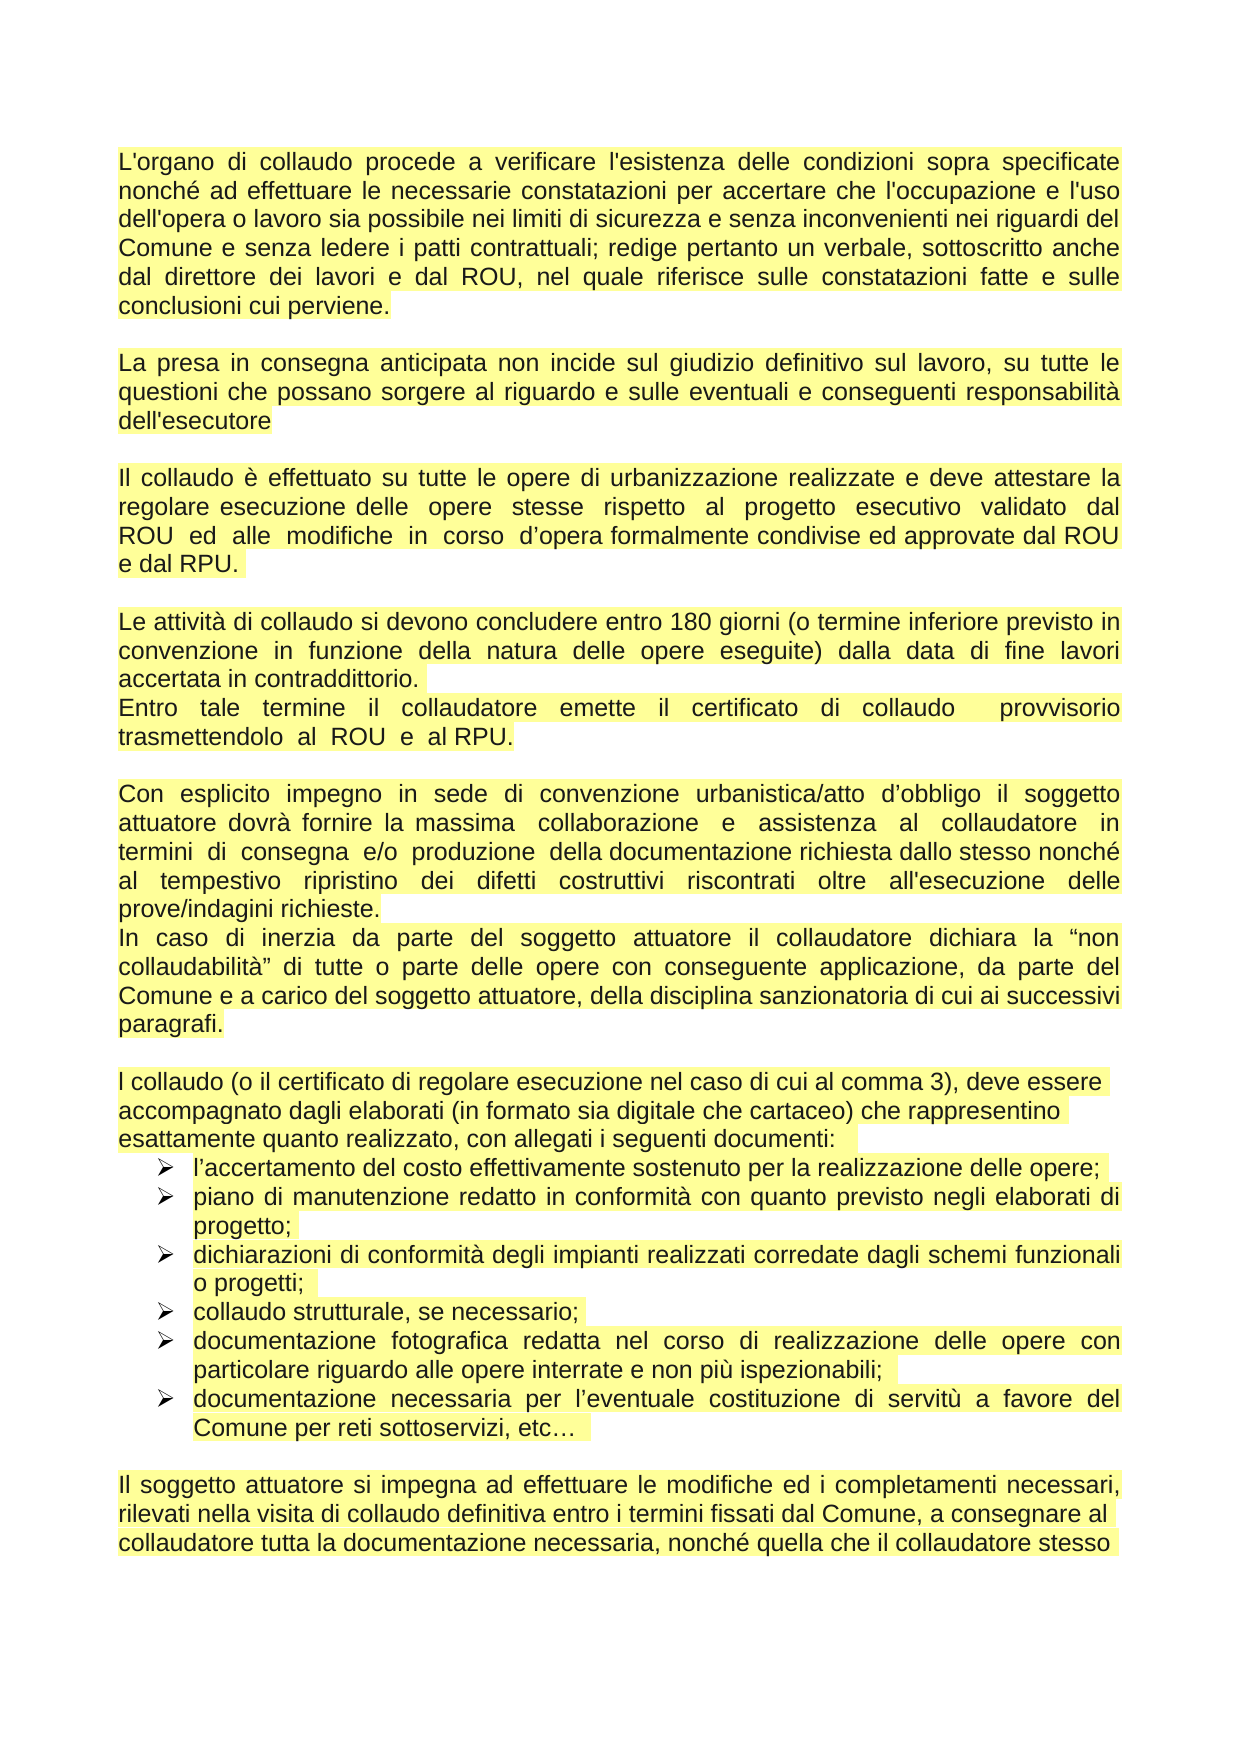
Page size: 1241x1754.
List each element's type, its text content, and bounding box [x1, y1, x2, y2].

list documentazione fotografica redatta nel corso di realizzazione delle opere con particolare riguardo alle opere interrate e non più ispezionabili; [156, 1326, 1122, 1384]
text La presa in consegna anticipata non incide sul giudizio definitivo sul lavoro, su tutte le questioni che possano sorgere al riguardo e sulle eventuali e conseguenti responsabilità dell'esecutore [118, 348, 1122, 434]
list collaudo strutturale, se necessario; [156, 1297, 1122, 1326]
list documentazione necessaria per l’eventuale costituzione di servitù a favore del Comune per reti sottoservizi, etc… [156, 1384, 1122, 1441]
list dichiarazioni di conformità degli impianti realizzati corredate dagli schemi funzionali o progetti; [156, 1239, 1122, 1297]
text accompagnato dagli elaborati (in formato sia digitale che cartaceo) che rappresentino [118, 1096, 1122, 1124]
text Entro tale termine il collaudatore emette il certificato di collaudo provvisorio trasmettendolo al ROU e al RPU. [118, 693, 1122, 751]
text collaudatore tutta la documentazione necessaria, nonché quella che il collaudatore stesso [118, 1527, 1122, 1556]
text L'organo di collaudo procede a verificare l'esistenza delle condizioni sopra specificate nonché ad effettuare le necessarie constatazioni per accertare che l'occupazione e l'uso dell'opera o lavoro sia possibile nei limiti di sicurezza e senza inconvenienti nei riguardi del Comune e senza ledere i patti contrattuali; redige pertanto un verbale, sottoscritto anche dal direttore dei lavori e dal ROU, nel quale riferisce sulle constatazioni fatte e sulle conclusioni cui perviene. [118, 147, 1122, 319]
text Il soggetto attuatore si impegna ad effettuare le modifiche ed i completamenti necessari, rilevati nella visita di collaudo definitiva entro i termini fissati dal Comune, a consegnare al [118, 1470, 1122, 1527]
text Le attività di collaudo si devono concludere entro 180 giorni (o termine inferiore previsto in convenzione in funzione della natura delle opere eseguite) dalla data di fine lavori accertata in contraddittorio. [118, 607, 1122, 693]
text l collaudo (o il certificato di regolare esecuzione nel caso di cui al comma 3), deve essere [118, 1067, 1122, 1096]
text esattamente quanto realizzato, con allegati i seguenti documenti: [118, 1124, 1122, 1153]
list l’accertamento del costo effettivamente sostenuto per la realizzazione delle opere; [156, 1153, 1122, 1182]
text In caso di inerzia da parte del soggetto attuatore il collaudatore dichiara la “non collaudabilità” di tutte o parte delle opere con conseguente applicazione, da parte del Comune e a carico del soggetto attuatore, della disciplina sanzionatoria di cui ai successivi paragrafi. [118, 923, 1122, 1038]
text Con esplicito impegno in sede di convenzione urbanistica/atto d’obbligo il soggetto attuatore dovrà fornire la massima collaborazione e assistenza al collaudatore in termini di consegna e/o produzione della documentazione richiesta dallo stesso nonché al tempestivo ripristino dei difetti costruttivi riscontrati oltre all'esecuzione delle prove/indagini richieste. [118, 779, 1122, 923]
text Il collaudo è effettuato su tutte le opere di urbanizzazione realizzate e deve attestare la regolare esecuzione delle opere stesse rispetto al progetto esecutivo validato dal ROU ed alle modifiche in corso d’opera formalmente condivise ed approvate dal ROU e dal RPU. [118, 463, 1122, 578]
list piano di manutenzione redatto in conformità con quanto previsto negli elaborati di progetto; [156, 1182, 1122, 1239]
